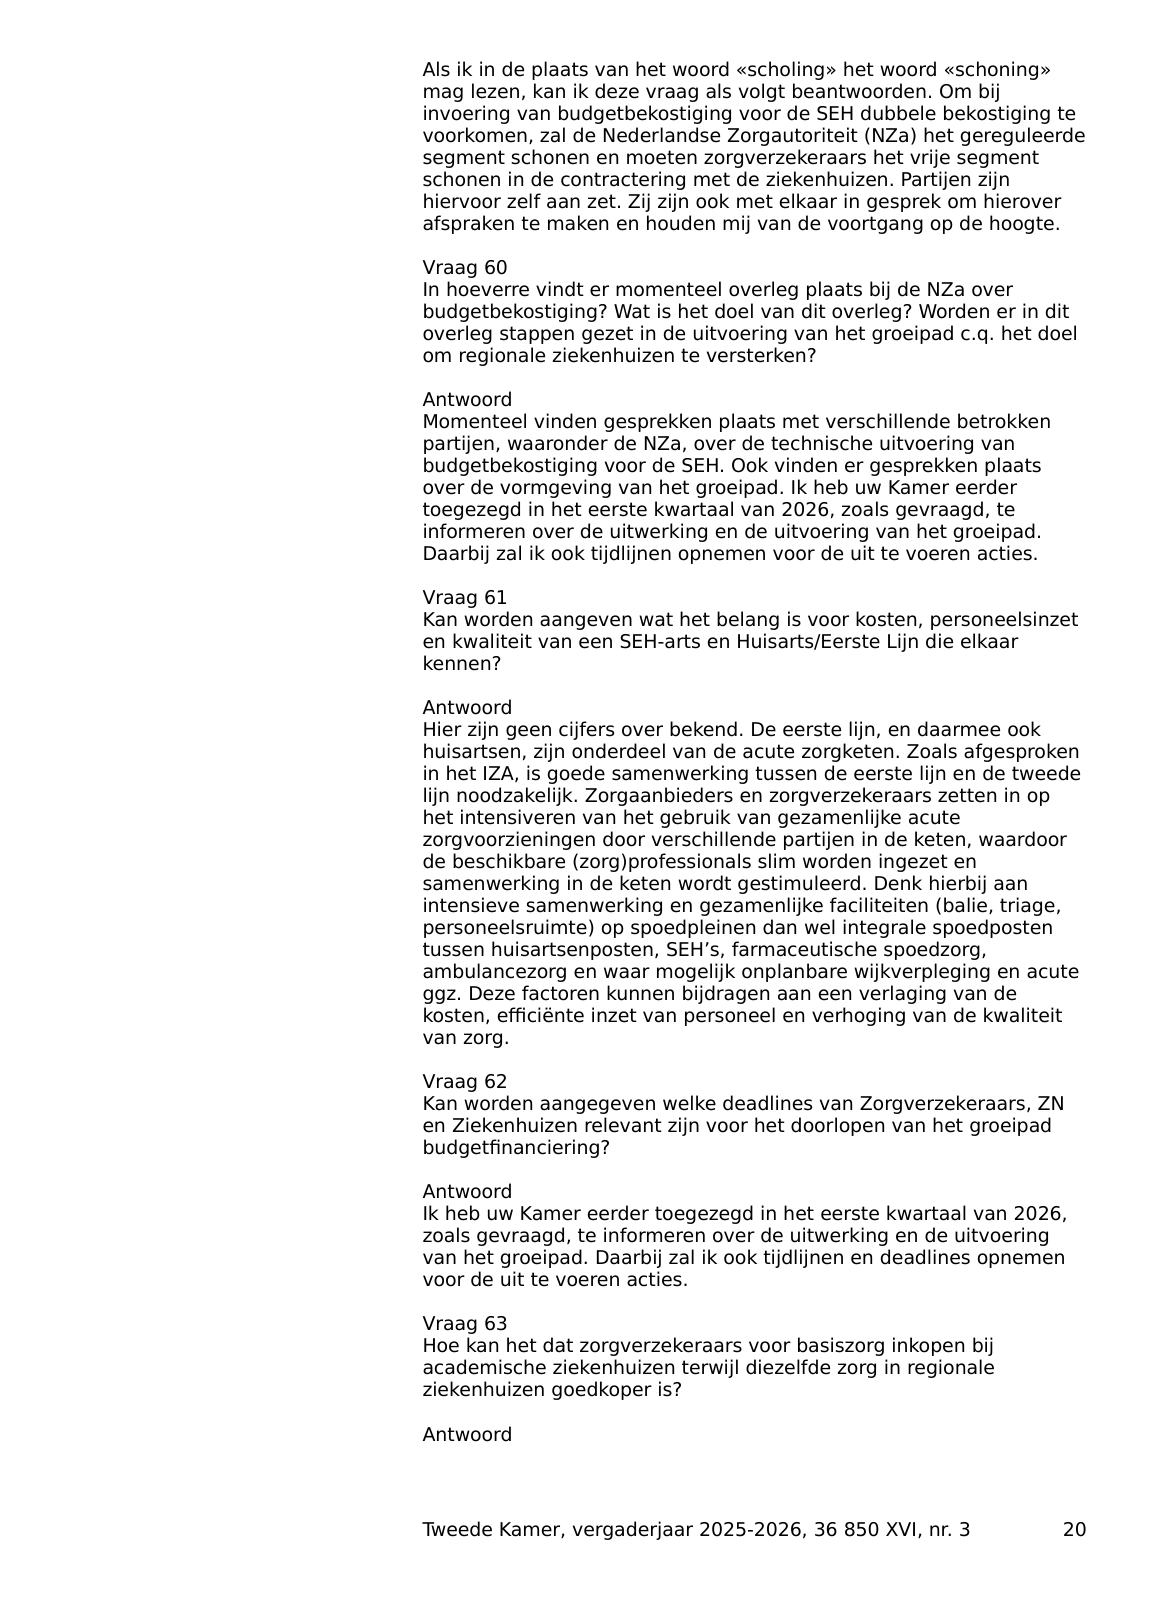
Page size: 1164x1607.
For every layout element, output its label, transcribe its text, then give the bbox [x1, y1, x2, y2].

text Antwoord [422, 389, 1087, 411]
text Hoe kan het dat zorgverzekeraars voor basiszorg inkopen bij academische ziekenhuizen terwijl diezelfde zorg in regionale ziekenhuizen goedkoper is? [422, 1335, 1087, 1401]
text Momenteel vinden gesprekken plaats met verschillende betrokken partijen, waaronder de NZa, over de technische uitvoering van budgetbekostiging voor de SEH. Ook vinden er gesprekken plaats over de vormgeving van het groeipad. Ik heb uw Kamer eerder toegezegd in het eerste kwartaal van 2026, zoals gevraagd, te informeren over de uitwerking en de uitvoering van het groeipad. Daarbij zal ik ook tijdlijnen opnemen voor de uit te voeren acties. [422, 411, 1087, 565]
text Hier zijn geen cijfers over bekend. De eerste lijn, en daarmee ook huisartsen, zijn onderdeel van de acute zorgketen. Zoals afgesproken in het IZA, is goede samenwerking tussen de eerste lijn en de tweede lijn noodzakelijk. Zorgaanbieders en zorgverzekeraars zetten in op het intensiveren van het gebruik van gezamenlijke acute zorgvoorzieningen door verschillende partijen in de keten, waardoor de beschikbare (zorg)professionals slim worden ingezet en samenwerking in de keten wordt gestimuleerd. Denk hierbij aan intensieve samenwerking en gezamenlijke faciliteiten (balie, triage, personeelsruimte) op spoedpleinen dan wel integrale spoedposten tussen huisartsenposten, SEH’s, farmaceutische spoedzorg, ambulancezorg en waar mogelijk onplanbare wijkverpleging en acute ggz. Deze factoren kunnen bijdragen aan een verlaging van de kosten, efficiënte inzet van personeel en verhoging van de kwaliteit van zorg. [422, 719, 1087, 1049]
text Antwoord [422, 697, 1087, 719]
text Antwoord [422, 1423, 1087, 1445]
text Antwoord [422, 1181, 1087, 1203]
text Als ik in de plaats van het woord «scholing» het woord «schoning» mag lezen, kan ik deze vraag als volgt beantwoorden. Om bij invoering van budgetbekostiging voor de SEH dubbele bekostiging te voorkomen, zal de Nederlandse Zorgautoriteit (NZa) het gereguleerde segment schonen en moeten zorgverzekeraars het vrije segment schonen in de contractering met de ziekenhuizen. Partijen zijn hiervoor zelf aan zet. Zij zijn ook met elkaar in gesprek om hierover afspraken te maken en houden mij van de voortgang op de hoogte. [422, 59, 1087, 235]
text In hoeverre vindt er momenteel overleg plaats bij de NZa over budgetbekostiging? Wat is het doel van dit overleg? Worden er in dit overleg stappen gezet in de uitvoering van het groeipad c.q. het doel om regionale ziekenhuizen te versterken? [422, 279, 1087, 367]
text Vraag 63 [422, 1313, 1087, 1335]
text Vraag 60 [422, 257, 1087, 279]
text Vraag 62 [422, 1071, 1087, 1093]
text Kan worden aangegeven welke deadlines van Zorgverzekeraars, ZN en Ziekenhuizen relevant zijn voor het doorlopen van het groeipad budgetfinanciering? [422, 1093, 1087, 1159]
text Vraag 61 [422, 587, 1087, 609]
text Ik heb uw Kamer eerder toegezegd in het eerste kwartaal van 2026, zoals gevraagd, te informeren over de uitwerking en de uitvoering van het groeipad. Daarbij zal ik ook tijdlijnen en deadlines opnemen voor de uit te voeren acties. [422, 1203, 1087, 1291]
text Kan worden aangeven wat het belang is voor kosten, personeelsinzet en kwaliteit van een SEH-arts en Huisarts/Eerste Lijn die elkaar kennen? [422, 609, 1087, 675]
